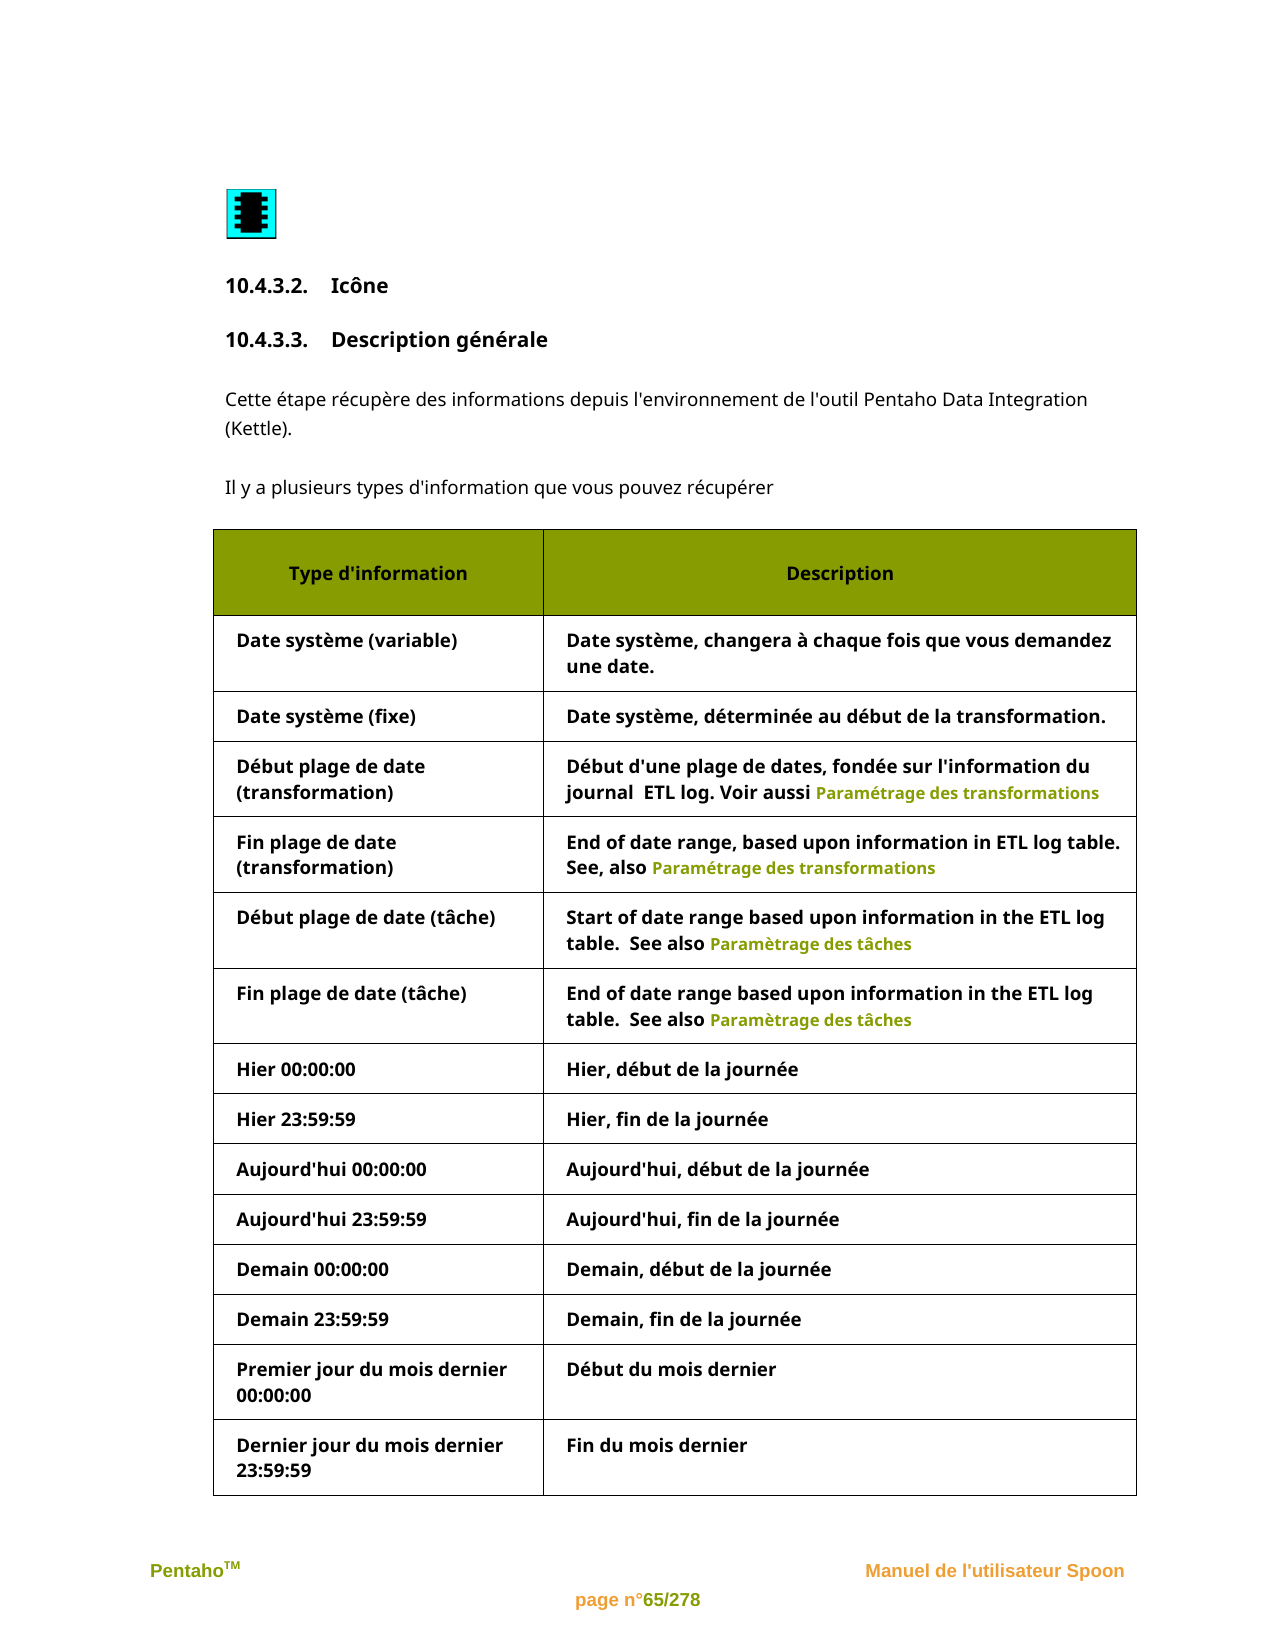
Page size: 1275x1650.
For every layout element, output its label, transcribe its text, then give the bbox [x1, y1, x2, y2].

text Cette étape récupère des informations depuis l'environnement de l'outil Pentaho Data Integration (Kettle). [225, 383, 1125, 441]
table_header Type d'information [214, 530, 543, 615]
table_cell Début plage de date (transformation) [214, 742, 543, 816]
table_cell Dernier jour du mois dernier 23:59:59 [214, 1420, 543, 1495]
table_cell Hier, début de la journée [544, 1044, 1136, 1093]
table_cell Fin plage de date (tâche) [214, 969, 543, 1043]
table_cell Aujourd'hui, fin de la journée [544, 1195, 1136, 1243]
table_cell Date système, changera à chaque fois que vous demandez une date. [544, 616, 1136, 691]
table_cell End of date range, based upon information in ETL log table. See, also Paramétrage des transformations [544, 817, 1136, 892]
table_cell Début plage de date (tâche) [214, 893, 543, 967]
subtitle Description générale [225, 324, 1125, 353]
table_cell Date système (variable) [214, 616, 543, 691]
table_cell Demain 00:00:00 [214, 1245, 543, 1294]
table_cell Demain, fin de la journée [544, 1295, 1136, 1344]
table_cell Aujourd'hui 23:59:59 [214, 1195, 543, 1243]
table_cell Premier jour du mois dernier 00:00:00 [214, 1345, 543, 1419]
table_cell Demain 23:59:59 [214, 1295, 543, 1344]
table_cell Hier 23:59:59 [214, 1094, 543, 1143]
text Il y a plusieurs types d'information que vous pouvez récupérer [225, 471, 1125, 500]
table_cell End of date range based upon information in the ETL log table. See also Paramètrage des tâches [544, 969, 1136, 1043]
table_cell Aujourd'hui, début de la journée [544, 1144, 1136, 1193]
table_cell Hier 00:00:00 [214, 1044, 543, 1093]
subtitle Icône [225, 271, 1125, 299]
table_cell Hier, fin de la journée [544, 1094, 1136, 1143]
table_header Description [544, 530, 1136, 615]
table_cell Début du mois dernier [544, 1345, 1136, 1419]
table_cell Date système, déterminée au début de la transformation. [544, 692, 1136, 741]
table_cell Start of date range based upon information in the ETL log table. See also Paramètrage des tâches [544, 893, 1136, 967]
table_cell Demain, début de la journée [544, 1245, 1136, 1294]
table_cell Aujourd'hui 00:00:00 [214, 1144, 543, 1193]
picture [226, 189, 277, 239]
table_cell Début d'une plage de dates, fondée sur l'information du journal ETL log. Voir aussi Paramétrage des transformations [544, 742, 1136, 816]
table_cell Fin plage de date (transformation) [214, 817, 543, 892]
table_cell Date système (fixe) [214, 692, 543, 741]
table_cell Fin du mois dernier [544, 1420, 1136, 1495]
